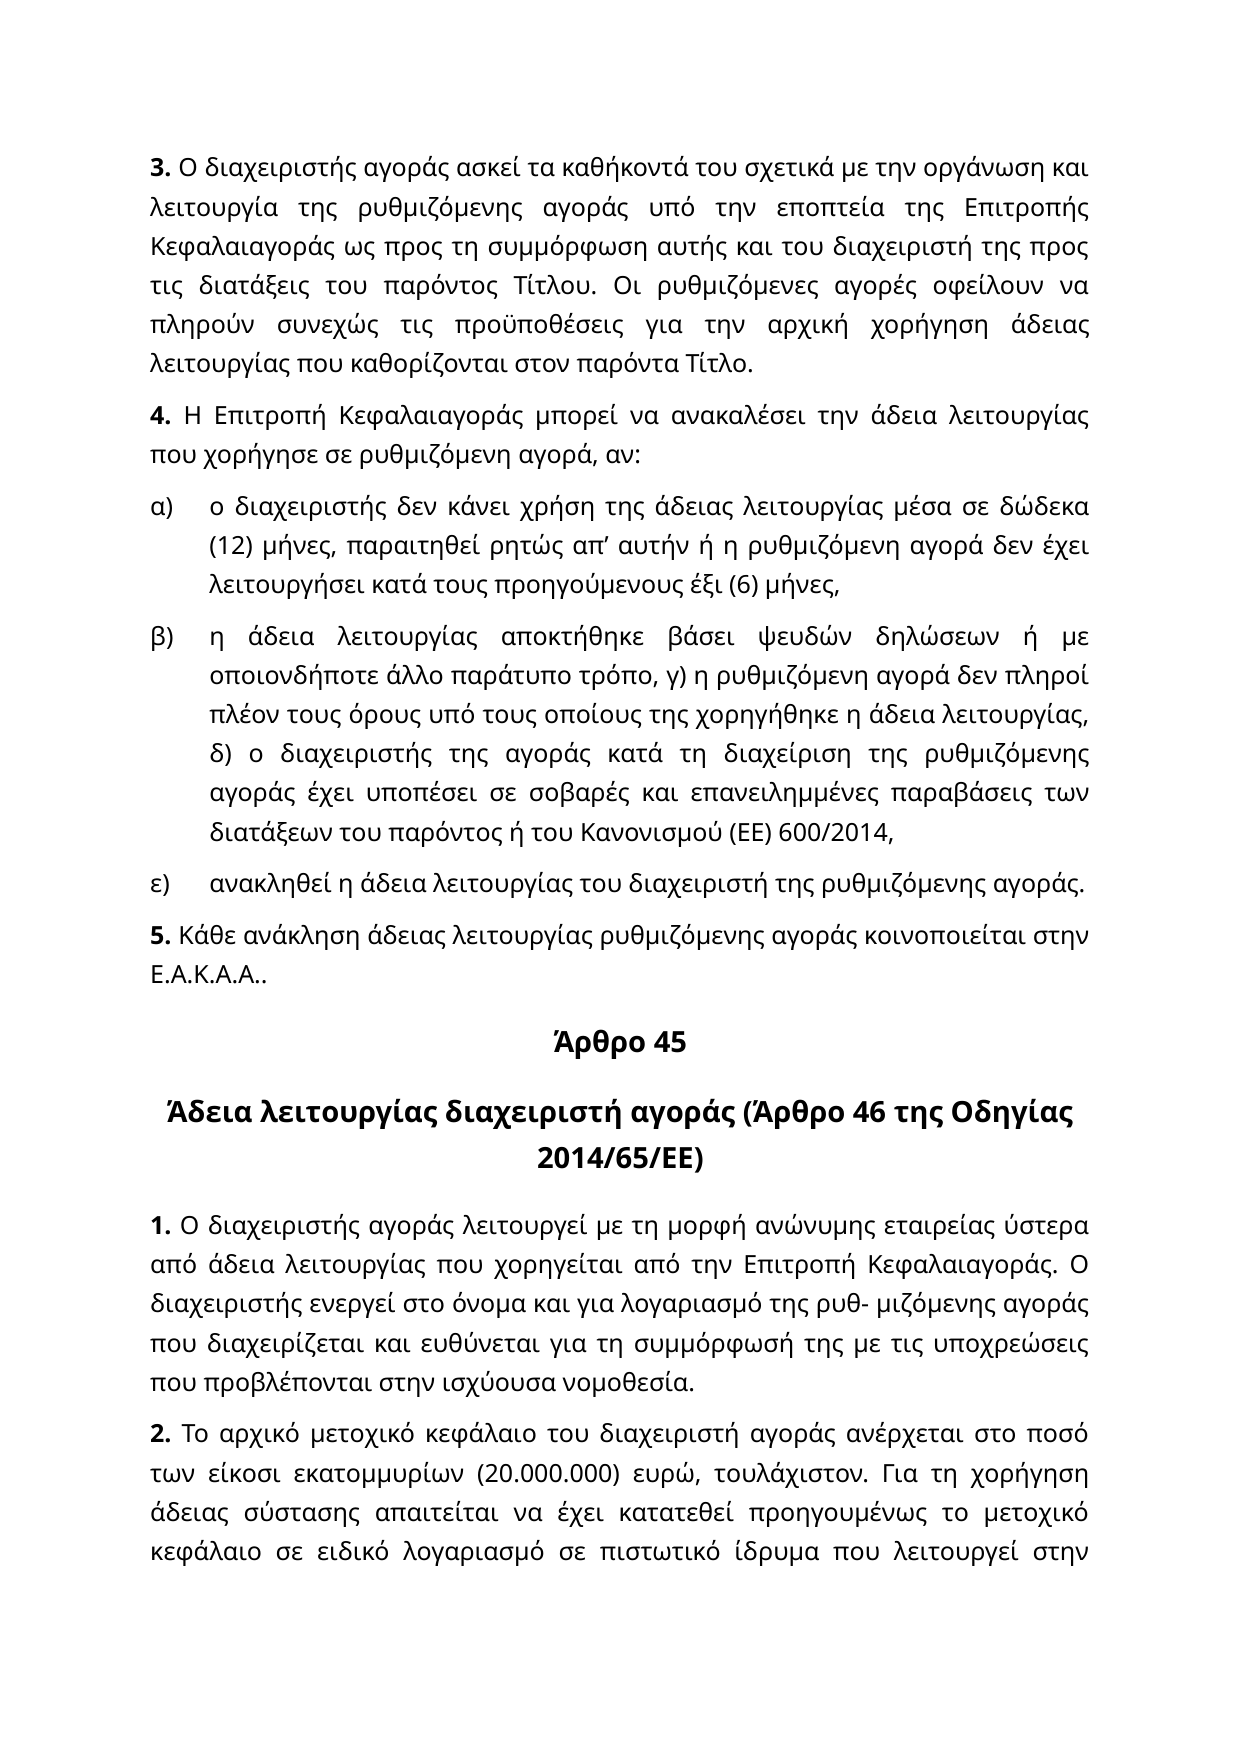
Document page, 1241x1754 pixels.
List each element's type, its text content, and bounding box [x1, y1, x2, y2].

text 2. Το αρχικό μετοχικό κεφάλαιο του διαχειριστή αγοράς ανέρχεται στο ποσό των είκοσι εκατομμυρίων (20.000.000) ευρώ, τουλάχιστον. Για τη χορήγηση άδειας σύστασης απαιτείται να έχει κατατεθεί προηγουμένως το μετοχικό κεφάλαιο σε ειδικό λογαριασμό σε πιστωτικό ίδρυμα που λειτουργεί στην [150, 1416, 1090, 1568]
list ε) ανακληθεί η άδεια λειτουργίας του διαχειριστή της ρυθμιζόμενης αγοράς. [150, 866, 1090, 900]
text 1. Ο διαχειριστής αγοράς λειτουργεί με τη μορφή ανώνυμης εταιρείας ύστερα από άδεια λειτουργίας που χορηγείται από την Επιτροπή Κεφαλαιαγοράς. Ο διαχειριστής ενεργεί στο όνομα και για λογαριασμό της ρυθ- μιζόμενης αγοράς που διαχειρίζεται και ευθύνεται για τη συμμόρφωσή της με τις υποχρεώσεις που προβλέπονται στην ισχύουσα νομοθεσία. [150, 1208, 1090, 1398]
text 5. Κάθε ανάκληση άδειας λειτουργίας ρυθμιζόμενης αγοράς κοινοποιείται στην Ε.Α.Κ.Α.Α.. [150, 917, 1090, 991]
text 4. Η Επιτροπή Κεφαλαιαγοράς μπορεί να ανακαλέσει την άδεια λειτουργίας που χορήγησε σε ρυθμιζόμενη αγορά, αν: [150, 397, 1090, 471]
subtitle Άρθρο 45 [150, 1021, 1090, 1061]
subtitle Άδεια λειτουργίας διαχειριστή αγοράς (Άρθρο 46 της Οδηγίας 2014/65/ΕΕ) [150, 1091, 1090, 1177]
list β) η άδεια λειτουργίας αποκτήθηκε βάσει ψευδών δηλώσεων ή με οποιονδήποτε άλλο παράτυπο τρόπο, γ) η ρυθμιζόμενη αγορά δεν πληροί πλέον τους όρους υπό τους οποίους της χορηγήθηκε η άδεια λειτουργίας, δ) ο διαχειριστής της αγοράς κατά τη διαχείριση της ρυθμιζόμενης αγοράς έχει υποπέσει σε σοβαρές και επανειλημμένες παραβάσεις των διατάξεων του παρόντος ή του Κανονισμού (ΕΕ) 600/2014, [150, 618, 1090, 848]
list α) ο διαχειριστής δεν κάνει χρήση της άδειας λειτουργίας μέσα σε δώδεκα (12) μήνες, παραιτηθεί ρητώς απ’ αυτήν ή η ρυθμιζόμενη αγορά δεν έχει λειτουργήσει κατά τους προηγούμενους έξι (6) μήνες, [150, 488, 1090, 601]
text 3. Ο διαχειριστής αγοράς ασκεί τα καθήκοντά του σχετικά με την οργάνωση και λειτουργία της ρυθμιζόμενης αγοράς υπό την εποπτεία της Επιτροπής Κεφαλαιαγοράς ως προς τη συμμόρφωση αυτής και του διαχειριστή της προς τις διατάξεις του παρόντος Τίτλου. Οι ρυθμιζόμενες αγορές οφείλουν να πληρούν συνεχώς τις προϋποθέσεις για την αρχική χορήγηση άδειας λειτουργίας που καθορίζονται στον παρόντα Τίτλο. [150, 150, 1090, 380]
